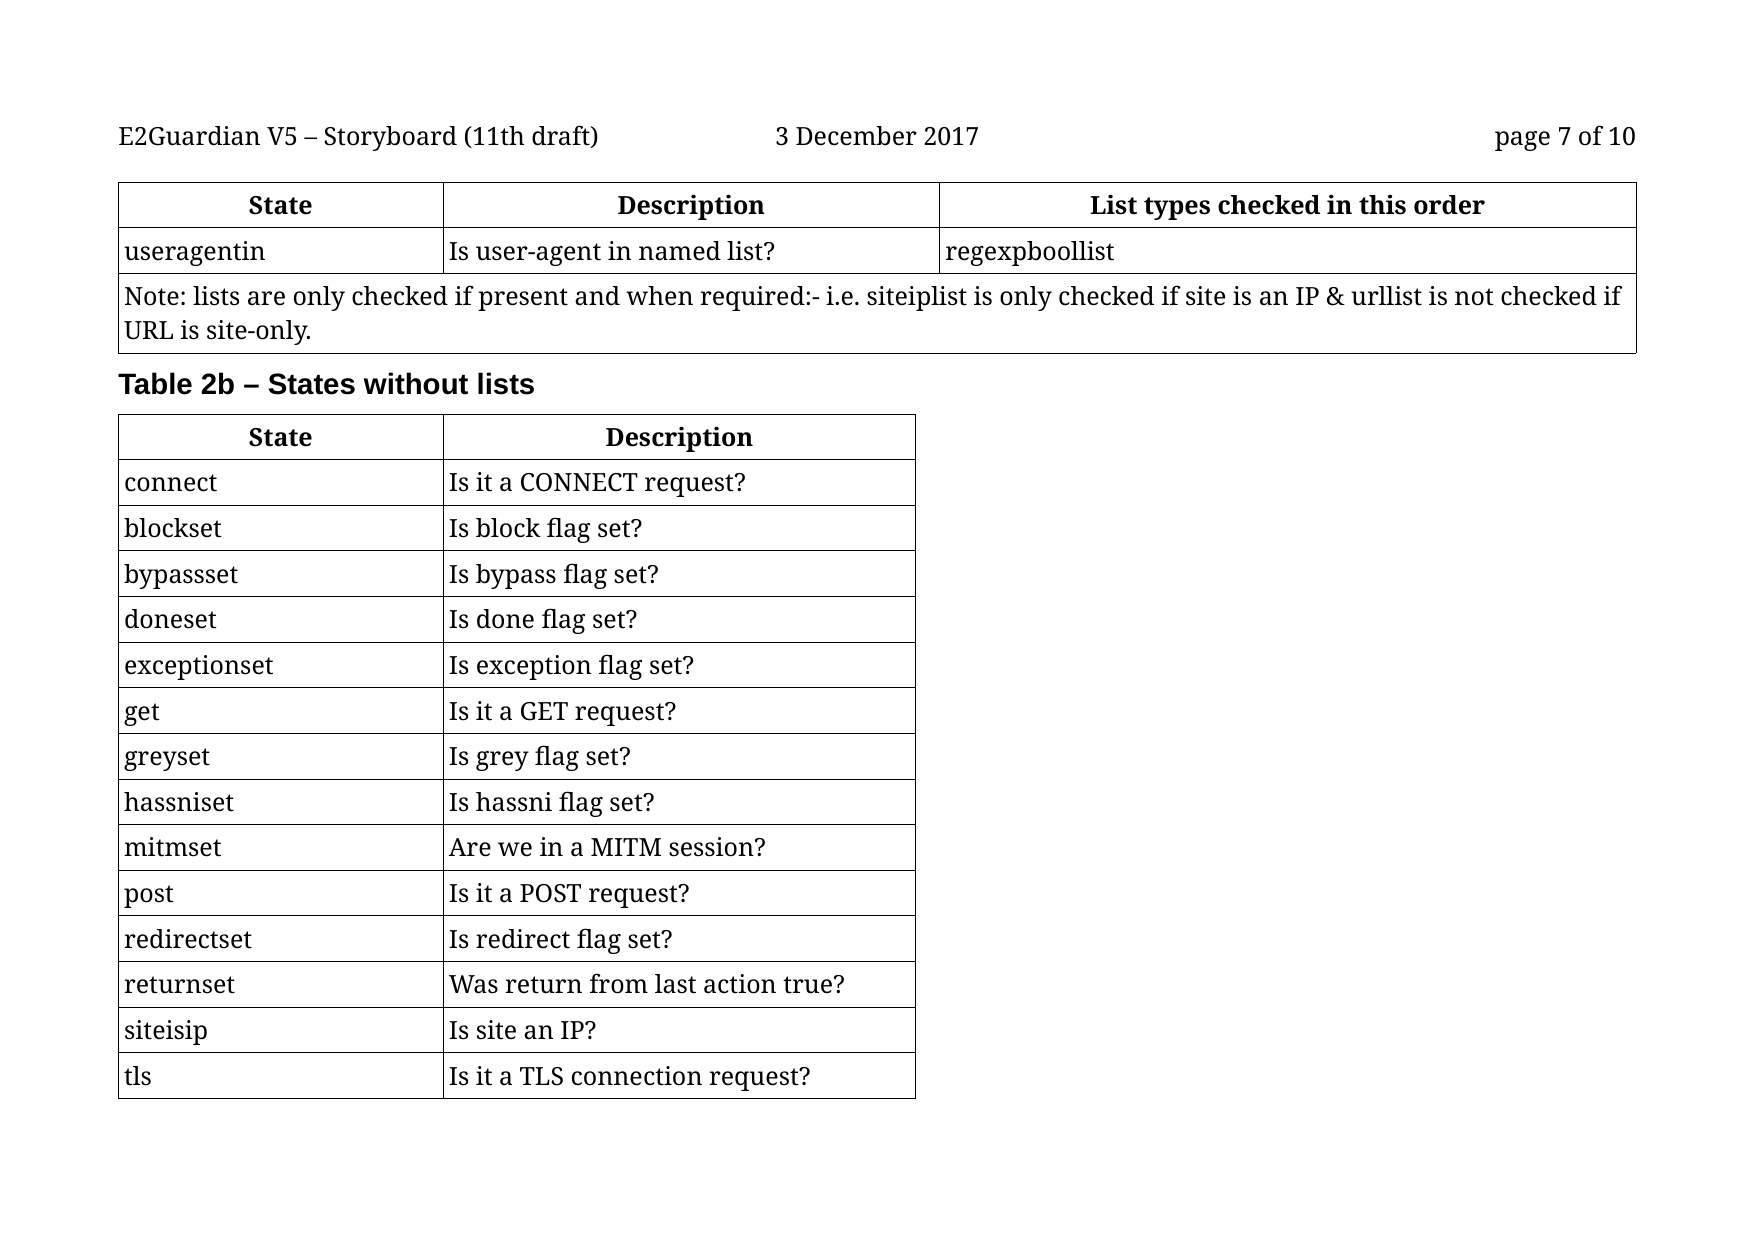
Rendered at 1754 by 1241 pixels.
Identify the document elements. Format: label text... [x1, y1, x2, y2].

table_cell greyset [119, 734, 443, 778]
table_cell Is it a POST request? [444, 871, 915, 915]
table_header State [119, 415, 443, 459]
table_cell useragentin [119, 228, 443, 273]
table_cell Is hassni flag set? [444, 780, 915, 824]
table_cell doneset [119, 597, 443, 642]
table_cell Is it a TLS connection request? [444, 1053, 915, 1098]
table_cell mitmset [119, 825, 443, 870]
table_cell Is block flag set? [444, 506, 915, 550]
table_cell Is site an IP? [444, 1008, 915, 1052]
table_cell Is exception flag set? [444, 643, 915, 687]
subtitle Table 2b – States without lists [118, 367, 1636, 401]
table_cell Is redirect flag set? [444, 916, 915, 961]
table_cell Is grey flag set? [444, 734, 915, 778]
table_cell bypassset [119, 551, 443, 596]
table_cell Note: lists are only checked if present and when required:- i.e. siteiplist is only checked if site is an IP & urllist is not checked if URL is site-only. [119, 274, 1636, 353]
table_cell Is done flag set? [444, 597, 915, 642]
table_header State [119, 183, 443, 227]
table_cell blockset [119, 506, 443, 550]
table_cell Was return from last action true? [444, 962, 915, 1007]
table_cell Is it a CONNECT request? [444, 460, 915, 505]
table_cell redirectset [119, 916, 443, 961]
table_header Description [444, 415, 915, 459]
table_cell siteisip [119, 1008, 443, 1052]
table_cell Is it a GET request? [444, 688, 915, 733]
table_cell returnset [119, 962, 443, 1007]
table_header Description [444, 183, 939, 227]
table_header List types checked in this order [940, 183, 1636, 227]
table_cell exceptionset [119, 643, 443, 687]
table_cell Are we in a MITM session? [444, 825, 915, 870]
table_cell Is user-agent in named list? [444, 228, 939, 273]
table_cell tls [119, 1053, 443, 1098]
table_cell post [119, 871, 443, 915]
table_cell hassniset [119, 780, 443, 824]
table_cell connect [119, 460, 443, 505]
table_cell Is bypass flag set? [444, 551, 915, 596]
table_cell get [119, 688, 443, 733]
table_cell regexpboollist [940, 228, 1636, 273]
